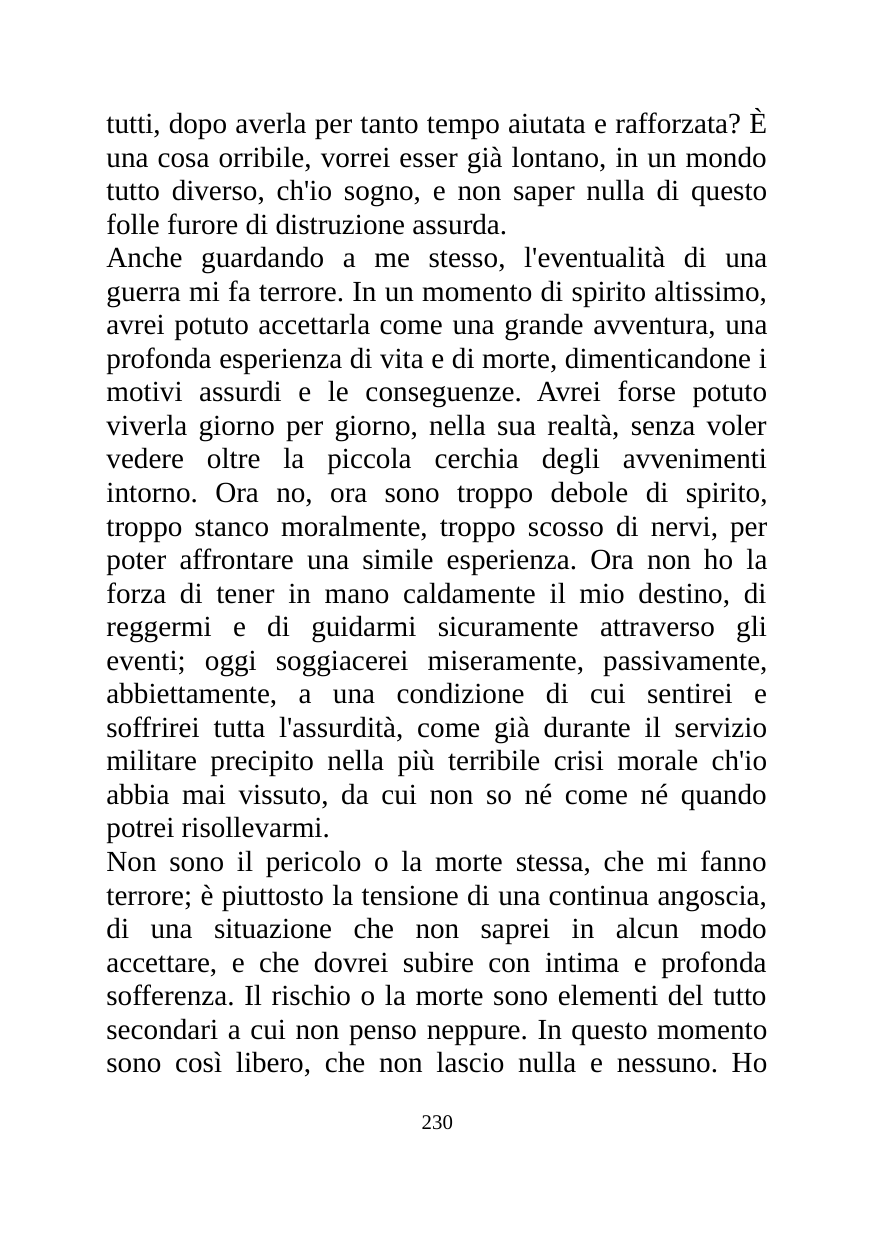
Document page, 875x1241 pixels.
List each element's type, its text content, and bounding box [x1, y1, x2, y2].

text Non sono il pericolo o la morte stessa, che mi fanno terrore; è piuttosto la tensione di una continua angoscia, di una situazione che non saprei in alcun modo accettare, e che dovrei subire con intima e profonda sofferenza. Il rischio o la morte sono elementi del tutto secondari a cui non penso neppure. In questo momento sono così libero, che non lascio nulla e nessuno. Ho [106, 844, 768, 1079]
text Anche guardando a me stesso, l'eventualità di una guerra mi fa terrore. In un momento di spirito altissimo, avrei potuto accettarla come una grande avventura, una profonda esperienza di vita e di morte, dimenticandone i motivi assurdi e le conseguenze. Avrei forse potuto viverla giorno per giorno, nella sua realtà, senza voler vedere oltre la piccola cerchia degli avvenimenti intorno. Ora no, ora sono troppo debole di spirito, troppo stanco moralmente, troppo scosso di nervi, per poter affrontare una simile esperienza. Ora non ho la forza di tener in mano caldamente il mio destino, di reggermi e di guidarmi sicuramente attraverso gli eventi; oggi soggiacerei miseramente, passivamente, abbiettamente, a una condizione di cui sentirei e soffrirei tutta l'assurdità, come già durante il servizio militare precipito nella più terribile crisi morale ch'io abbia mai vissuto, da cui non so né come né quando potrei risollevarmi. [106, 240, 768, 844]
text tutti, dopo averla per tanto tempo aiutata e rafforzata? È una cosa orribile, vorrei esser già lontano, in un mondo tutto diverso, ch'io sogno, e non saper nulla di questo folle furore di distruzione assurda. [106, 106, 768, 240]
